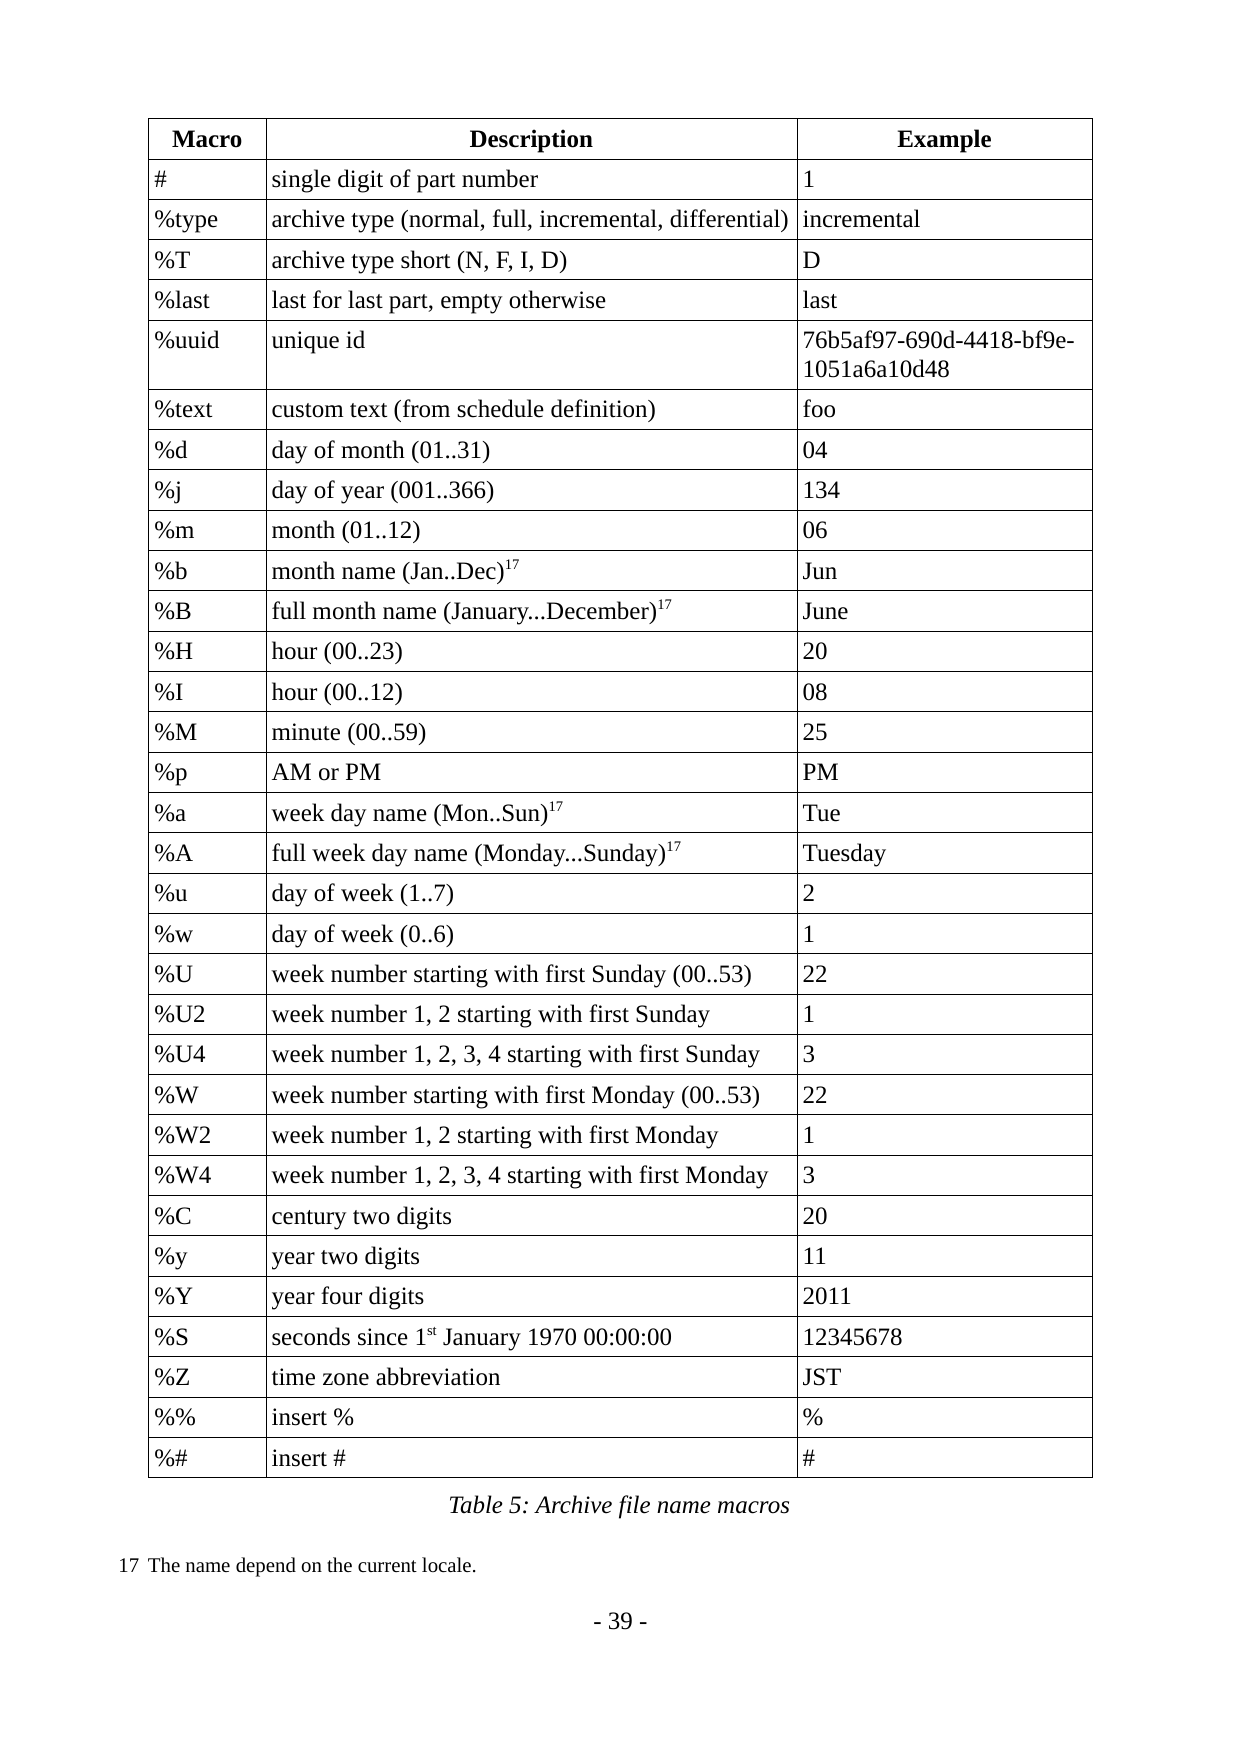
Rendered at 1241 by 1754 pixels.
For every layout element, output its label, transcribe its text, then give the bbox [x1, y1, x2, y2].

table_cell 20 [798, 1196, 1092, 1235]
table_cell incremental [798, 200, 1092, 239]
table_cell hour (00..12) [267, 672, 797, 711]
table_cell 3 [798, 1035, 1092, 1074]
table_cell June [798, 591, 1092, 631]
table_cell %% [149, 1398, 266, 1437]
table_cell year two digits [267, 1236, 797, 1276]
table_cell month name (Jan..Dec) [267, 551, 797, 590]
table_cell week day name (Mon..Sun)17 [267, 793, 797, 832]
table_cell %C [149, 1196, 266, 1235]
table_cell %U4 [149, 1035, 266, 1074]
table_cell %type [149, 200, 266, 239]
table_cell 3 [798, 1156, 1092, 1195]
table_cell D [798, 240, 1092, 279]
table_cell week number 1, 2, 3, 4 starting with first Sunday [267, 1035, 797, 1074]
table_cell %Z [149, 1357, 266, 1397]
table_cell %j [149, 470, 266, 510]
table_cell year four digits [267, 1277, 797, 1316]
table_cell %U [149, 954, 266, 993]
table_cell week number starting with first Sunday (00..53) [267, 954, 797, 993]
table_cell archive type short (N, F, I, D) [267, 240, 797, 279]
table_cell 1 [798, 160, 1092, 199]
table_cell %w [149, 914, 266, 953]
table_cell 134 [798, 470, 1092, 510]
table_cell %I [149, 672, 266, 711]
table_cell %H [149, 632, 266, 671]
table_cell 25 [798, 712, 1092, 752]
table_cell # [149, 160, 266, 199]
table_cell minute (00..59) [267, 712, 797, 752]
table_header Example [798, 119, 1092, 158]
table_cell week number 1, 2, 3, 4 starting with first Monday [267, 1156, 797, 1195]
table_cell 04 [798, 430, 1092, 469]
table_cell 08 [798, 672, 1092, 711]
table_cell foo [798, 390, 1092, 429]
table_cell week number starting with first Monday (00..53) [267, 1075, 797, 1114]
table_cell %p [149, 753, 266, 792]
table_cell %d [149, 430, 266, 469]
table_cell last for last part, empty otherwise [267, 280, 797, 320]
table_header Description [267, 119, 797, 158]
table_cell insert % [267, 1398, 797, 1437]
table_cell insert # [267, 1438, 797, 1477]
table_cell century two digits [267, 1196, 797, 1235]
table_cell % [798, 1398, 1092, 1437]
table_cell Jun [798, 551, 1092, 590]
table_cell 1 [798, 995, 1092, 1034]
table_cell 2011 [798, 1277, 1092, 1316]
table_cell %A [149, 833, 266, 872]
table_cell 12345678 [798, 1317, 1092, 1356]
table_cell day of year (001..366) [267, 470, 797, 510]
table_cell hour (00..23) [267, 632, 797, 671]
table_cell 20 [798, 632, 1092, 671]
table_cell single digit of part number [267, 160, 797, 199]
table_cell %y [149, 1236, 266, 1276]
table_cell week number 1, 2 starting with first Sunday [267, 995, 797, 1034]
table_cell %W2 [149, 1115, 266, 1155]
table_cell unique id [267, 321, 797, 389]
table_cell day of month (01..31) [267, 430, 797, 469]
table_cell week number 1, 2 starting with first Monday [267, 1115, 797, 1155]
table_cell custom text (from schedule definition) [267, 390, 797, 429]
text Table 5: Archive file name macros [118, 1490, 1122, 1518]
table_cell %text [149, 390, 266, 429]
table_header Macro [149, 119, 266, 158]
table_cell 1 [798, 914, 1092, 953]
table_cell month (01..12) [267, 511, 797, 550]
table_cell %B [149, 591, 266, 631]
table_cell %S [149, 1317, 266, 1356]
table_cell time zone abbreviation [267, 1357, 797, 1397]
table_cell %U2 [149, 995, 266, 1034]
table_cell %# [149, 1438, 266, 1477]
table_cell 22 [798, 1075, 1092, 1114]
table_cell %Y [149, 1277, 266, 1316]
table_cell AM or PM [267, 753, 797, 792]
table_cell last [798, 280, 1092, 320]
table_cell %W4 [149, 1156, 266, 1195]
table_cell full week day name (Monday...Sunday)17 [267, 833, 797, 872]
table_cell day of week (1..7) [267, 874, 797, 913]
table_cell 22 [798, 954, 1092, 993]
table_cell %a [149, 793, 266, 832]
table_cell seconds since 1st January 1970 00:00:00 [267, 1317, 797, 1356]
table_cell %m [149, 511, 266, 550]
table_cell 11 [798, 1236, 1092, 1276]
table_cell archive type (normal, full, incremental, differential) [267, 200, 797, 239]
table_cell 06 [798, 511, 1092, 550]
table_cell %last [149, 280, 266, 320]
table_cell 2 [798, 874, 1092, 913]
table_cell %T [149, 240, 266, 279]
table_cell %u [149, 874, 266, 913]
table_cell %uuid [149, 321, 266, 389]
table_cell 1 [798, 1115, 1092, 1155]
table_cell Tuesday [798, 833, 1092, 872]
table_cell JST [798, 1357, 1092, 1397]
table_cell full month name (January...December)17 [267, 591, 797, 631]
table_cell PM [798, 753, 1092, 792]
table_cell %W [149, 1075, 266, 1114]
table_cell %M [149, 712, 266, 752]
table_cell %b [149, 551, 266, 590]
table_cell day of week (0..6) [267, 914, 797, 953]
table_cell 76b5af97-690d-4418-bf9e-1051a6a10d48 [798, 321, 1092, 389]
table_cell # [798, 1438, 1092, 1477]
table_cell Tue [798, 793, 1092, 832]
